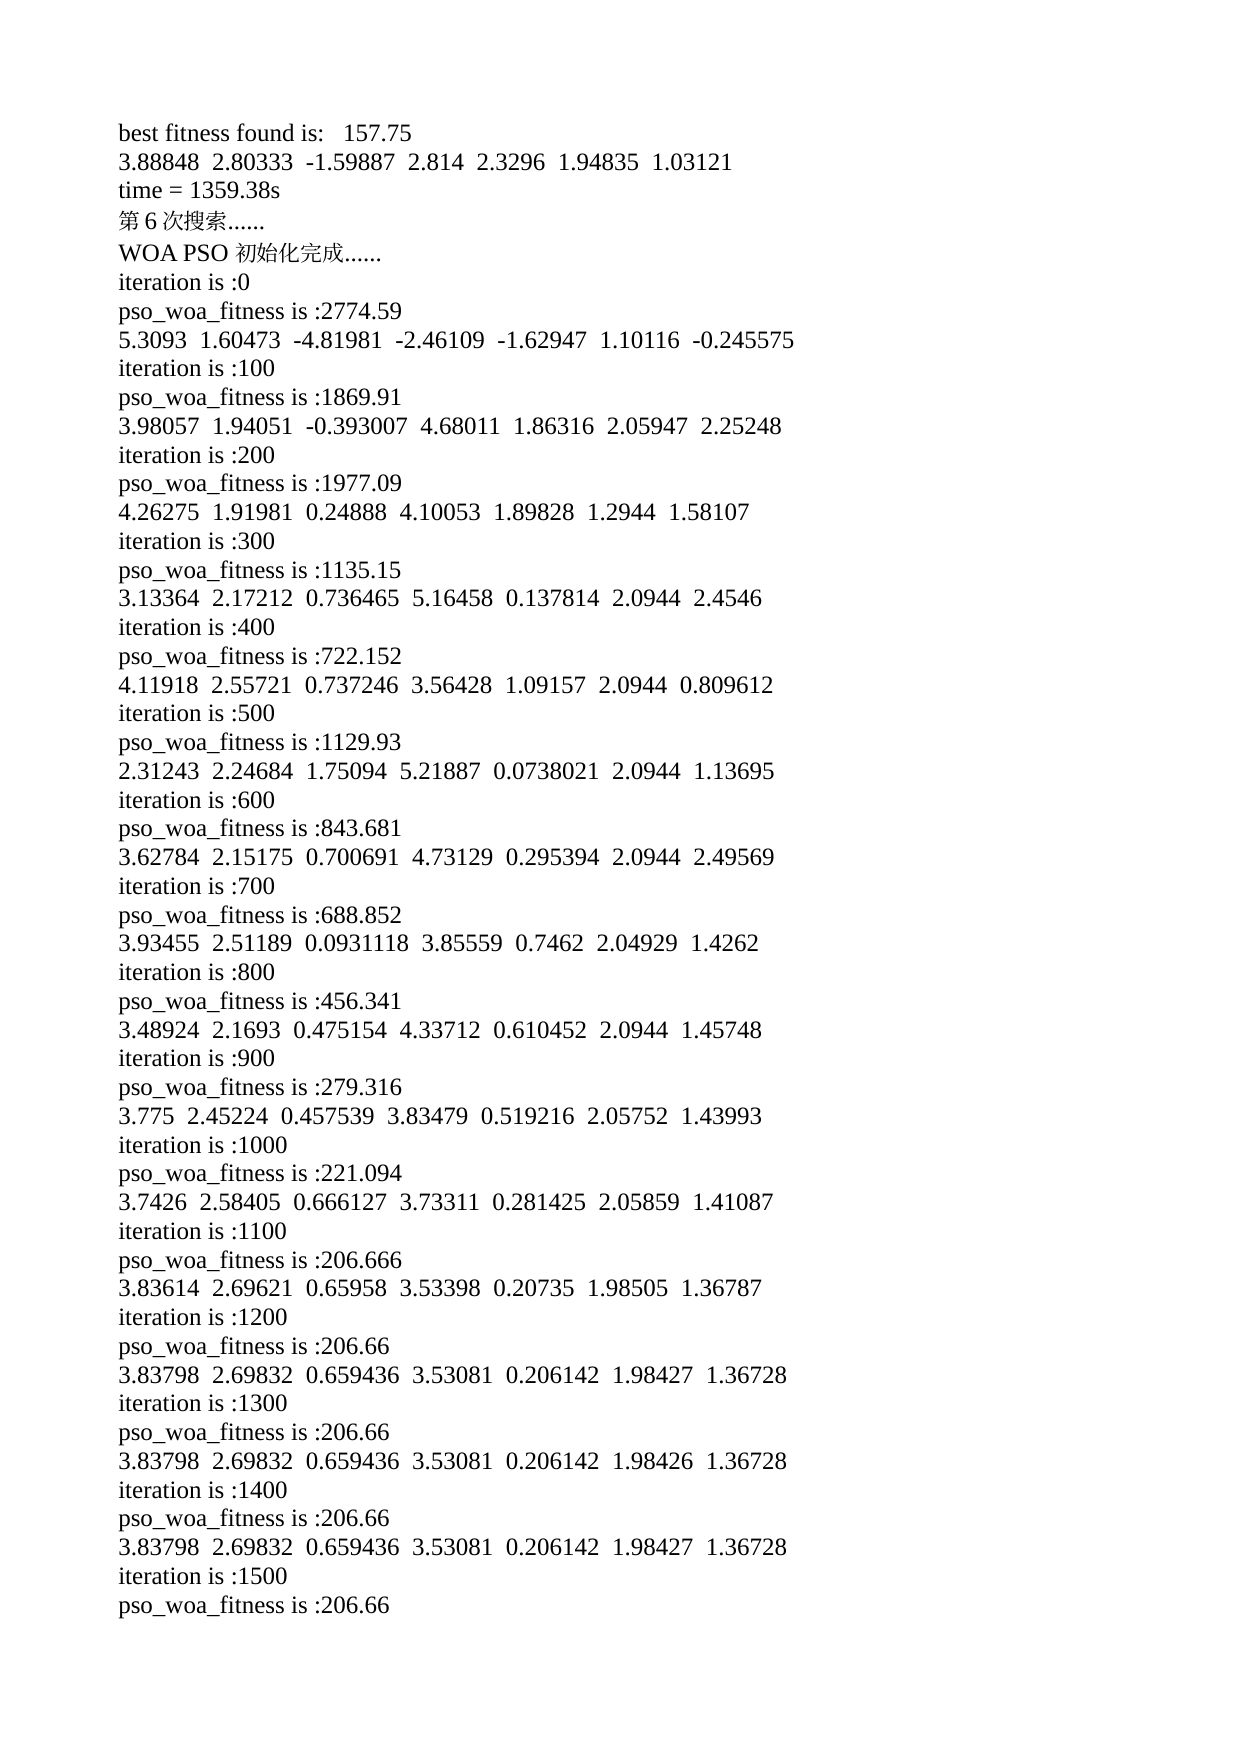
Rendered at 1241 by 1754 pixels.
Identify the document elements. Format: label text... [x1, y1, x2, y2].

text 3.13364 2.17212 0.736465 5.16458 0.137814 2.0944 2.4546 [118, 583, 1122, 612]
text 4.11918 2.55721 0.737246 3.56428 1.09157 2.0944 0.809612 [118, 670, 1122, 698]
text 3.98057 1.94051 -0.393007 4.68011 1.86316 2.05947 2.25248 [118, 411, 1122, 440]
text pso_woa_fitness is :206.66 [118, 1331, 1122, 1360]
text time = 1359.38s [118, 176, 1122, 204]
text iteration is :1200 [118, 1302, 1122, 1331]
text iteration is :1500 [118, 1561, 1122, 1590]
text WOA PSO 初始化完成...... [118, 236, 1122, 267]
text best fitness found is: 157.75 [118, 118, 1122, 147]
text 3.83798 2.69832 0.659436 3.53081 0.206142 1.98426 1.36728 [118, 1446, 1122, 1475]
text 3.93455 2.51189 0.0931118 3.85559 0.7462 2.04929 1.4262 [118, 928, 1122, 957]
text 3.775 2.45224 0.457539 3.83479 0.519216 2.05752 1.43993 [118, 1101, 1122, 1130]
text iteration is :600 [118, 785, 1122, 813]
text pso_woa_fitness is :722.152 [118, 641, 1122, 670]
text pso_woa_fitness is :2774.59 [118, 296, 1122, 325]
text 3.48924 2.1693 0.475154 4.33712 0.610452 2.0944 1.45748 [118, 1015, 1122, 1043]
text pso_woa_fitness is :206.666 [118, 1245, 1122, 1273]
text iteration is :1400 [118, 1475, 1122, 1503]
text iteration is :1000 [118, 1130, 1122, 1158]
text pso_woa_fitness is :206.66 [118, 1417, 1122, 1446]
text pso_woa_fitness is :279.316 [118, 1072, 1122, 1101]
text iteration is :1100 [118, 1216, 1122, 1245]
text iteration is :300 [118, 526, 1122, 555]
text pso_woa_fitness is :221.094 [118, 1158, 1122, 1187]
text iteration is :1300 [118, 1388, 1122, 1417]
text 3.62784 2.15175 0.700691 4.73129 0.295394 2.0944 2.49569 [118, 842, 1122, 871]
text 3.83798 2.69832 0.659436 3.53081 0.206142 1.98427 1.36728 [118, 1532, 1122, 1561]
text 3.7426 2.58405 0.666127 3.73311 0.281425 2.05859 1.41087 [118, 1187, 1122, 1216]
text pso_woa_fitness is :206.66 [118, 1590, 1122, 1618]
text pso_woa_fitness is :1869.91 [118, 382, 1122, 411]
text pso_woa_fitness is :688.852 [118, 900, 1122, 928]
text iteration is :800 [118, 957, 1122, 986]
text pso_woa_fitness is :456.341 [118, 986, 1122, 1015]
text 4.26275 1.91981 0.24888 4.10053 1.89828 1.2944 1.58107 [118, 497, 1122, 526]
text iteration is :0 [118, 267, 1122, 296]
text pso_woa_fitness is :1129.93 [118, 727, 1122, 756]
text 3.83614 2.69621 0.65958 3.53398 0.20735 1.98505 1.36787 [118, 1273, 1122, 1302]
text iteration is :100 [118, 353, 1122, 382]
text 3.83798 2.69832 0.659436 3.53081 0.206142 1.98427 1.36728 [118, 1360, 1122, 1388]
text iteration is :200 [118, 440, 1122, 468]
text 第6次搜索...... [118, 204, 1122, 236]
text pso_woa_fitness is :843.681 [118, 813, 1122, 842]
text iteration is :900 [118, 1043, 1122, 1072]
text pso_woa_fitness is :1135.15 [118, 555, 1122, 583]
text 3.88848 2.80333 -1.59887 2.814 2.3296 1.94835 1.03121 [118, 147, 1122, 176]
text iteration is :500 [118, 698, 1122, 727]
text iteration is :400 [118, 612, 1122, 641]
text iteration is :700 [118, 871, 1122, 900]
text 5.3093 1.60473 -4.81981 -2.46109 -1.62947 1.10116 -0.245575 [118, 325, 1122, 353]
text pso_woa_fitness is :1977.09 [118, 468, 1122, 497]
text 2.31243 2.24684 1.75094 5.21887 0.0738021 2.0944 1.13695 [118, 756, 1122, 785]
text pso_woa_fitness is :206.66 [118, 1503, 1122, 1532]
